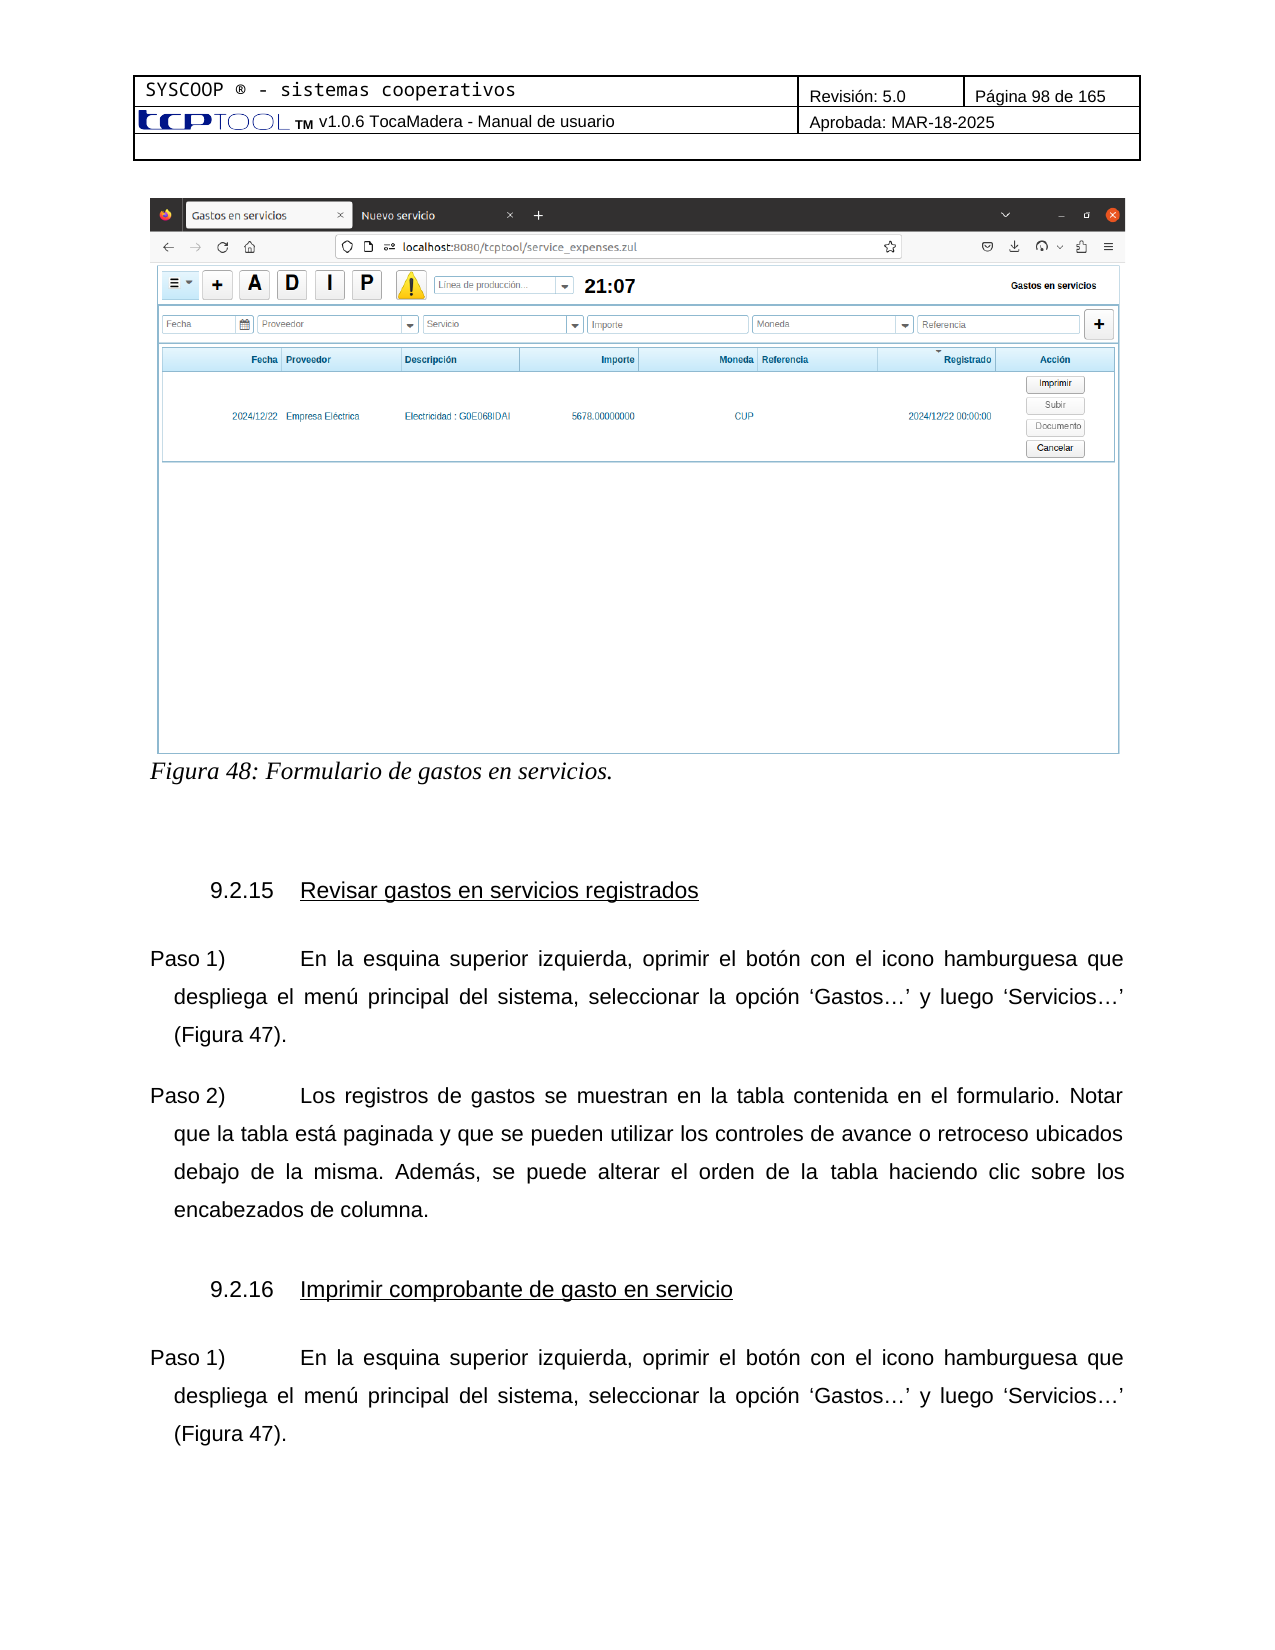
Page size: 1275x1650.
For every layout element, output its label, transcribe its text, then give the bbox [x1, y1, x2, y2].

picture [150, 198, 1125, 757]
text Figura 48: Formulario de gastos en servicios. [150, 757, 1125, 785]
list Los registros de gastos se muestran en la tabla contenida en el formulario. Notar que la tabla está paginada y que se pueden utilizar los controles de avance o retroceso ubicados debajo de la misma. Además, se puede alterar el orden de la tabla haciendo clic sobre los encabezados de columna. [150, 1083, 1125, 1222]
picture [138, 110, 290, 130]
list En la esquina superior izquierda, oprimir el botón con el icono hamburguesa que despliega el menú principal del sistema, seleccionar la opción ‘Gastos…’ y luego ‘Servicios…’ (Figura 47). [150, 946, 1125, 1047]
subtitle Imprimir comprobante de gasto en servicio [210, 1276, 1125, 1303]
list En la esquina superior izquierda, oprimir el botón con el icono hamburguesa que despliega el menú principal del sistema, seleccionar la opción ‘Gastos…’ y luego ‘Servicios…’ (Figura 47). [150, 1345, 1125, 1446]
subtitle Revisar gastos en servicios registrados [210, 877, 1125, 904]
